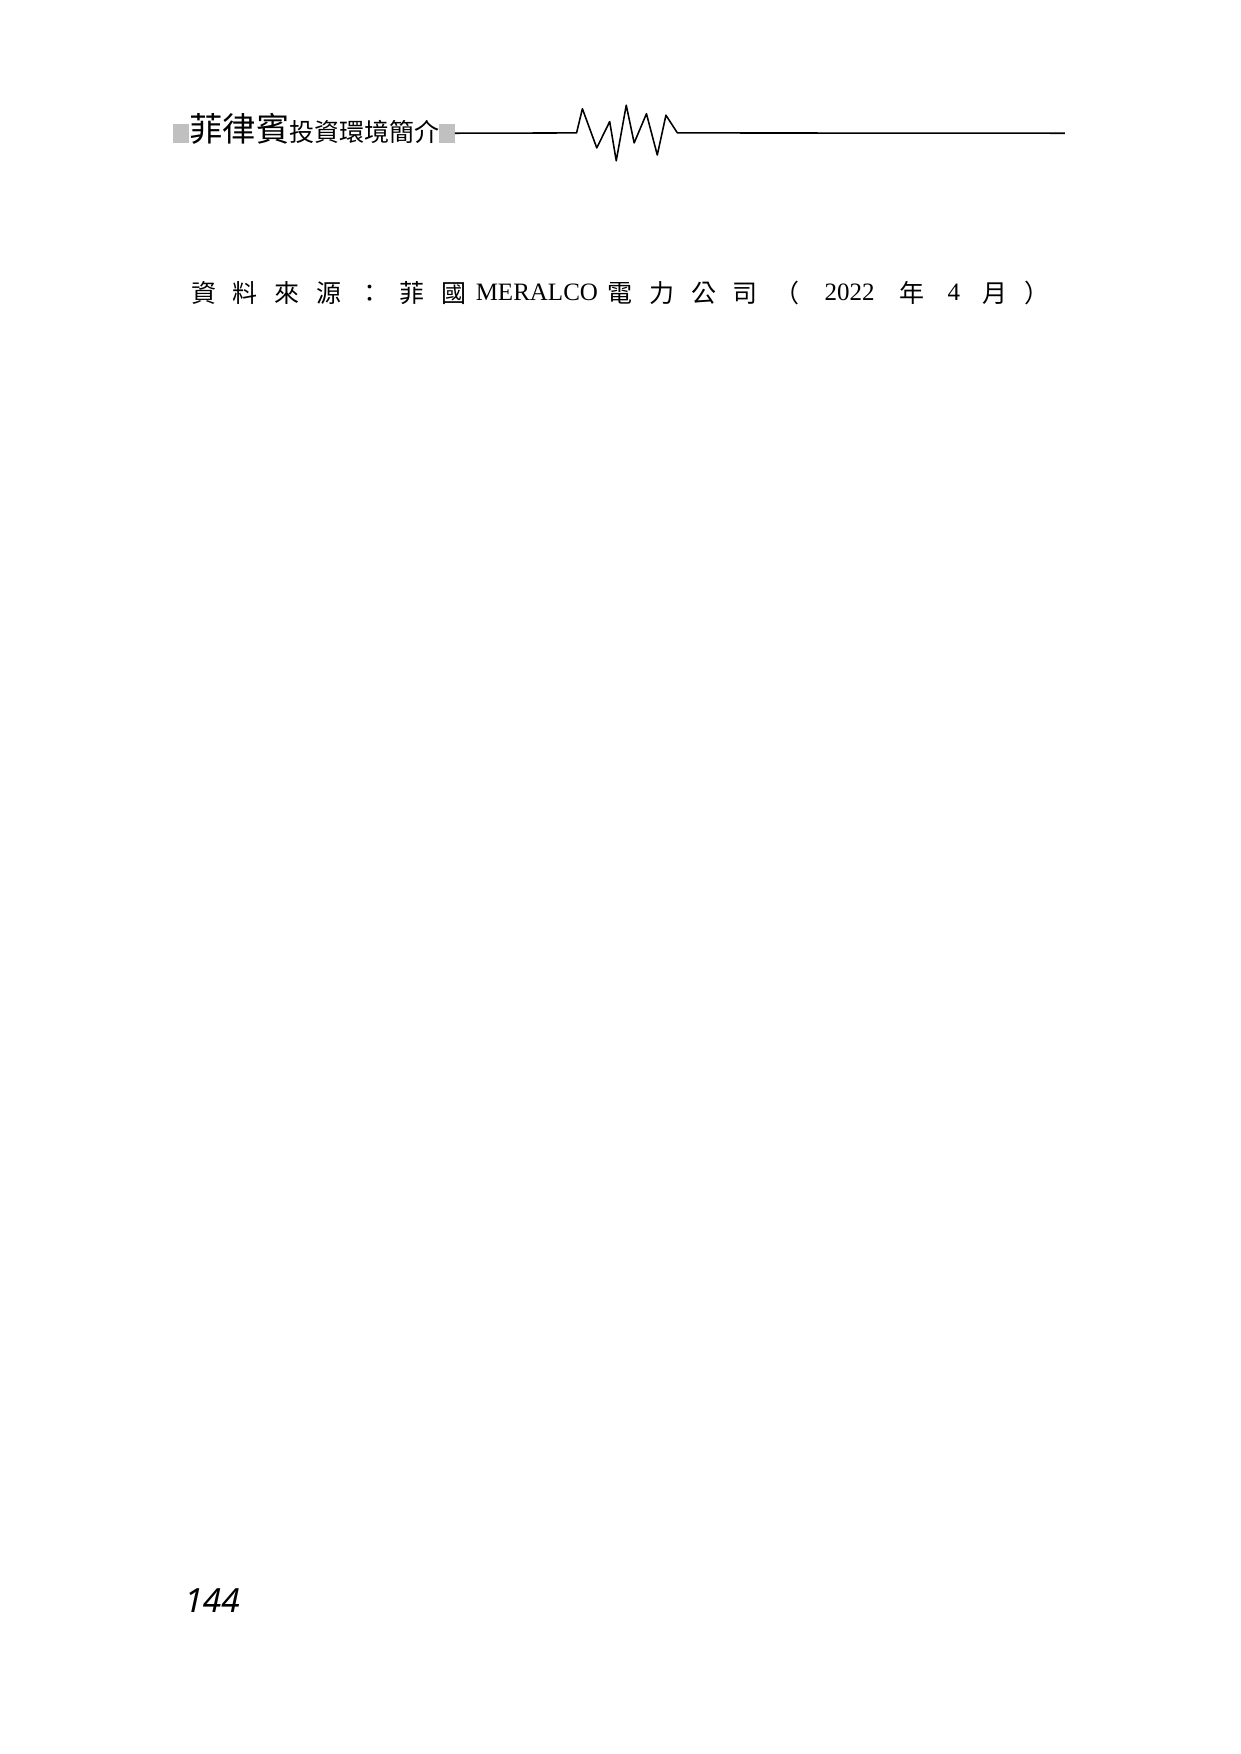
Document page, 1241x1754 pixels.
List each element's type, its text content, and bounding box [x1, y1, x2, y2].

text 資料來源：菲國MERALCO電力公司（2022年4月） [183, 250, 1058, 313]
